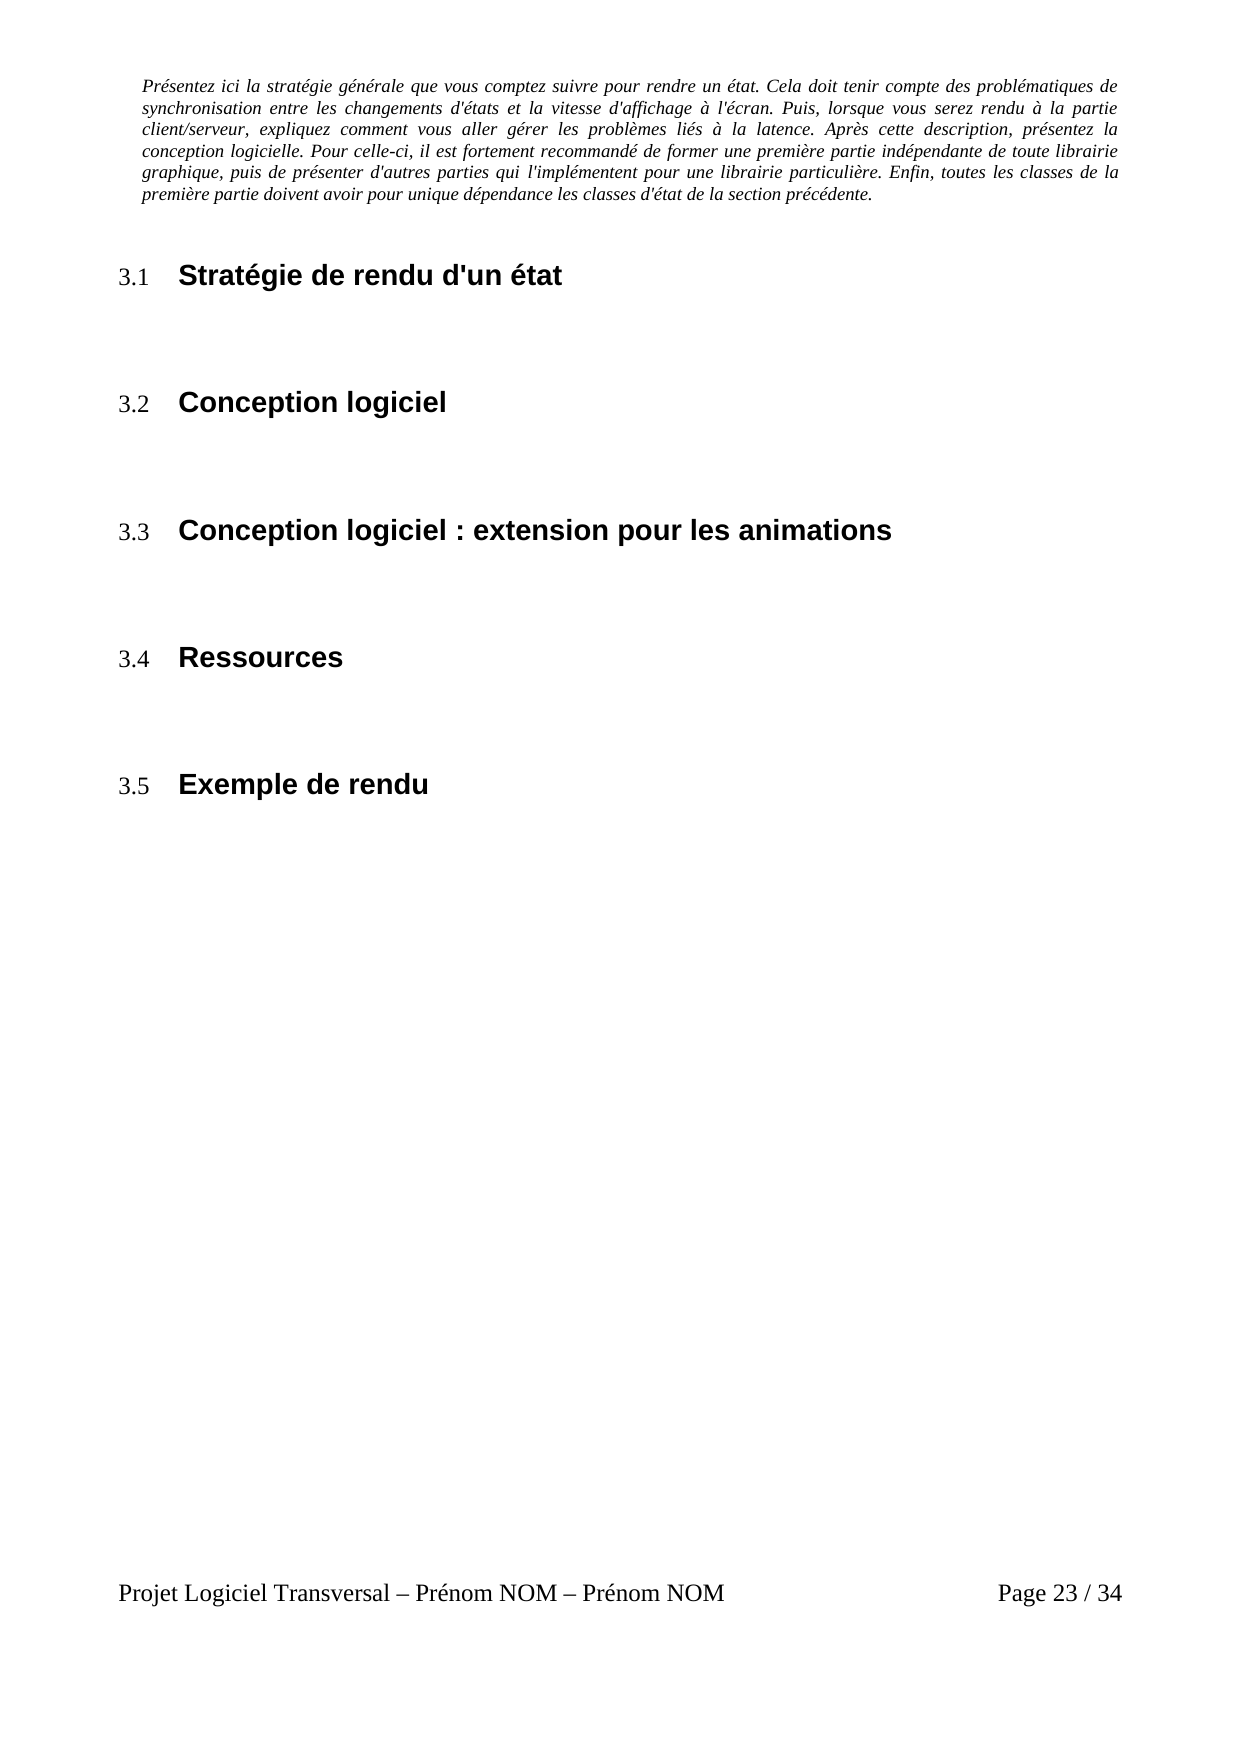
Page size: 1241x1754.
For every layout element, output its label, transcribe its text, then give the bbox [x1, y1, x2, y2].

list Ressources [118, 640, 1122, 673]
list Stratégie de rendu d'un état [118, 258, 1122, 292]
list Exemple de rendu [118, 767, 1122, 801]
list Conception logiciel : extension pour les animations [118, 513, 1122, 546]
list Conception logiciel [118, 385, 1122, 419]
text Présentez ici la stratégie générale que vous comptez suivre pour rendre un état. Cela doit tenir compte des problématiques de synchronisation entre les changements d'états et la vitesse d'affichage à l'écran. Puis, lorsque vous serez rendu à la partie client/serveur, expliquez comment vous aller gérer les problèmes liés à la latence. Après cette description, présentez la conception logicielle. Pour celle-ci, il est fortement recommandé de former une première partie indépendante de toute librairie graphique, puis de présenter d'autres parties qui l'implémentent pour une librairie particulière. Enfin, toutes les classes de la première partie doivent avoir pour unique dépendance les classes d'état de la section précédente. [142, 75, 1122, 204]
